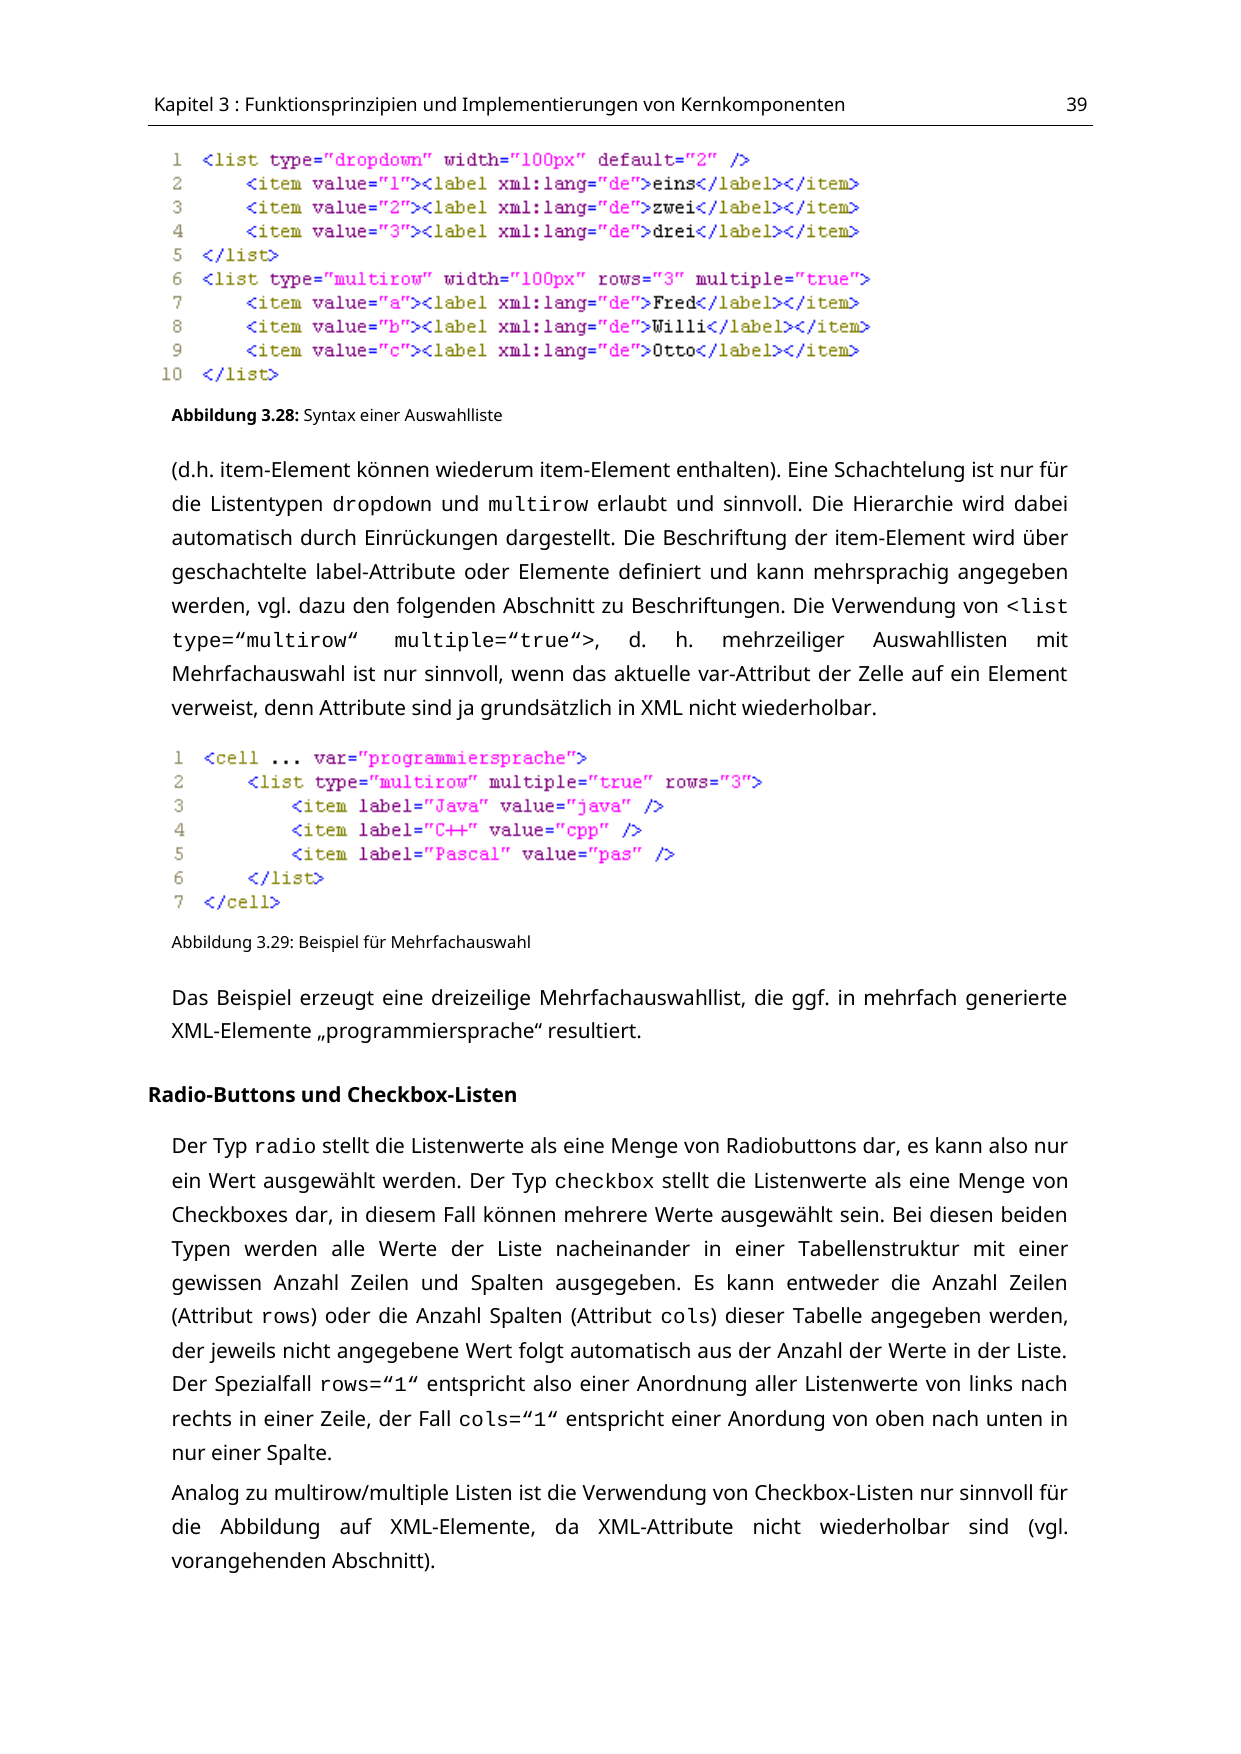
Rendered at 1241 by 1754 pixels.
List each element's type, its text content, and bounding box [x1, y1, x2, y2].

text Das Beispiel erzeugt eine dreizeilige Mehrfachauswahllist, die ggf. in mehrfach generierte XML-Elemente „programmiersprache“ resultiert. [148, 733, 1069, 1045]
text Abbildung 3.29: Syntax einer Auswahlliste [171, 387, 890, 426]
text Der Typ radio stellt die Listenwerte als eine Menge von Radiobuttons dar, es kann also nur ein Wert ausgewählt werden. Der Typ checkbox stellt die Listenwerte als eine Menge von Checkboxes dar, in diesem Fall können mehrere Werte ausgewählt sein. Bei diesen beiden Typen werden alle Werte der Liste nacheinander in einer Tabellenstruktur mit einer gewissen Anzahl Zeilen und Spalten ausgegeben. Es kann entweder die Anzahl Zeilen (Attribut rows) oder die Anzahl Spalten (Attribut cols) dieser Tabelle angegeben werden, der jeweils nicht angegebene Wert folgt automatisch aus der Anzahl der Werte in der Liste. Der Spezialfall rows=“1“ entspricht also einer Anordnung aller Listenwerte von links nach rechts in einer Zeile, der Fall cols=“1“ entspricht einer Anordung von oben nach unten in nur einer Spalte. [171, 1132, 1069, 1466]
subtitle Radio-Buttons und Checkbox-Listen [148, 1080, 1092, 1108]
text Analog zu multirow/multiple Listen ist die Verwendung von Checkbox-Listen nur sinnvoll für die Abbildung auf XML-Elemente, da XML-Attribute nicht wiederholbar sind (vgl. vorangehenden Abschnitt). [171, 1478, 1069, 1574]
text Abbildung 3.30: Beispiel für Mehrfachauswahl [171, 914, 771, 953]
text (d.h. item-Element können wiederum item-Element enthalten). Eine Schachtelung ist nur für die Listentypen dropdown und multirow erlaubt und sinnvoll. Die Hierarchie wird dabei automatisch durch Einrückungen dargestellt. Die Beschriftung der item-Element wird über geschachtelte label-Attribute oder Elemente definiert und kann mehrsprachig angegeben werden, vgl. dazu den folgenden Abschnitt zu Beschriftungen. Die Verwendung von <list type=“multirow“ multiple=“true“>, d. h. mehrzeiliger Auswahllisten mit Mehrfachauswahl ist nur sinnvoll, wenn das aktuelle var-Attribut der Zelle auf ein Element verweist, denn Attribute sind ja grundsätzlich in XML nicht wiederholbar. [148, 148, 1069, 721]
